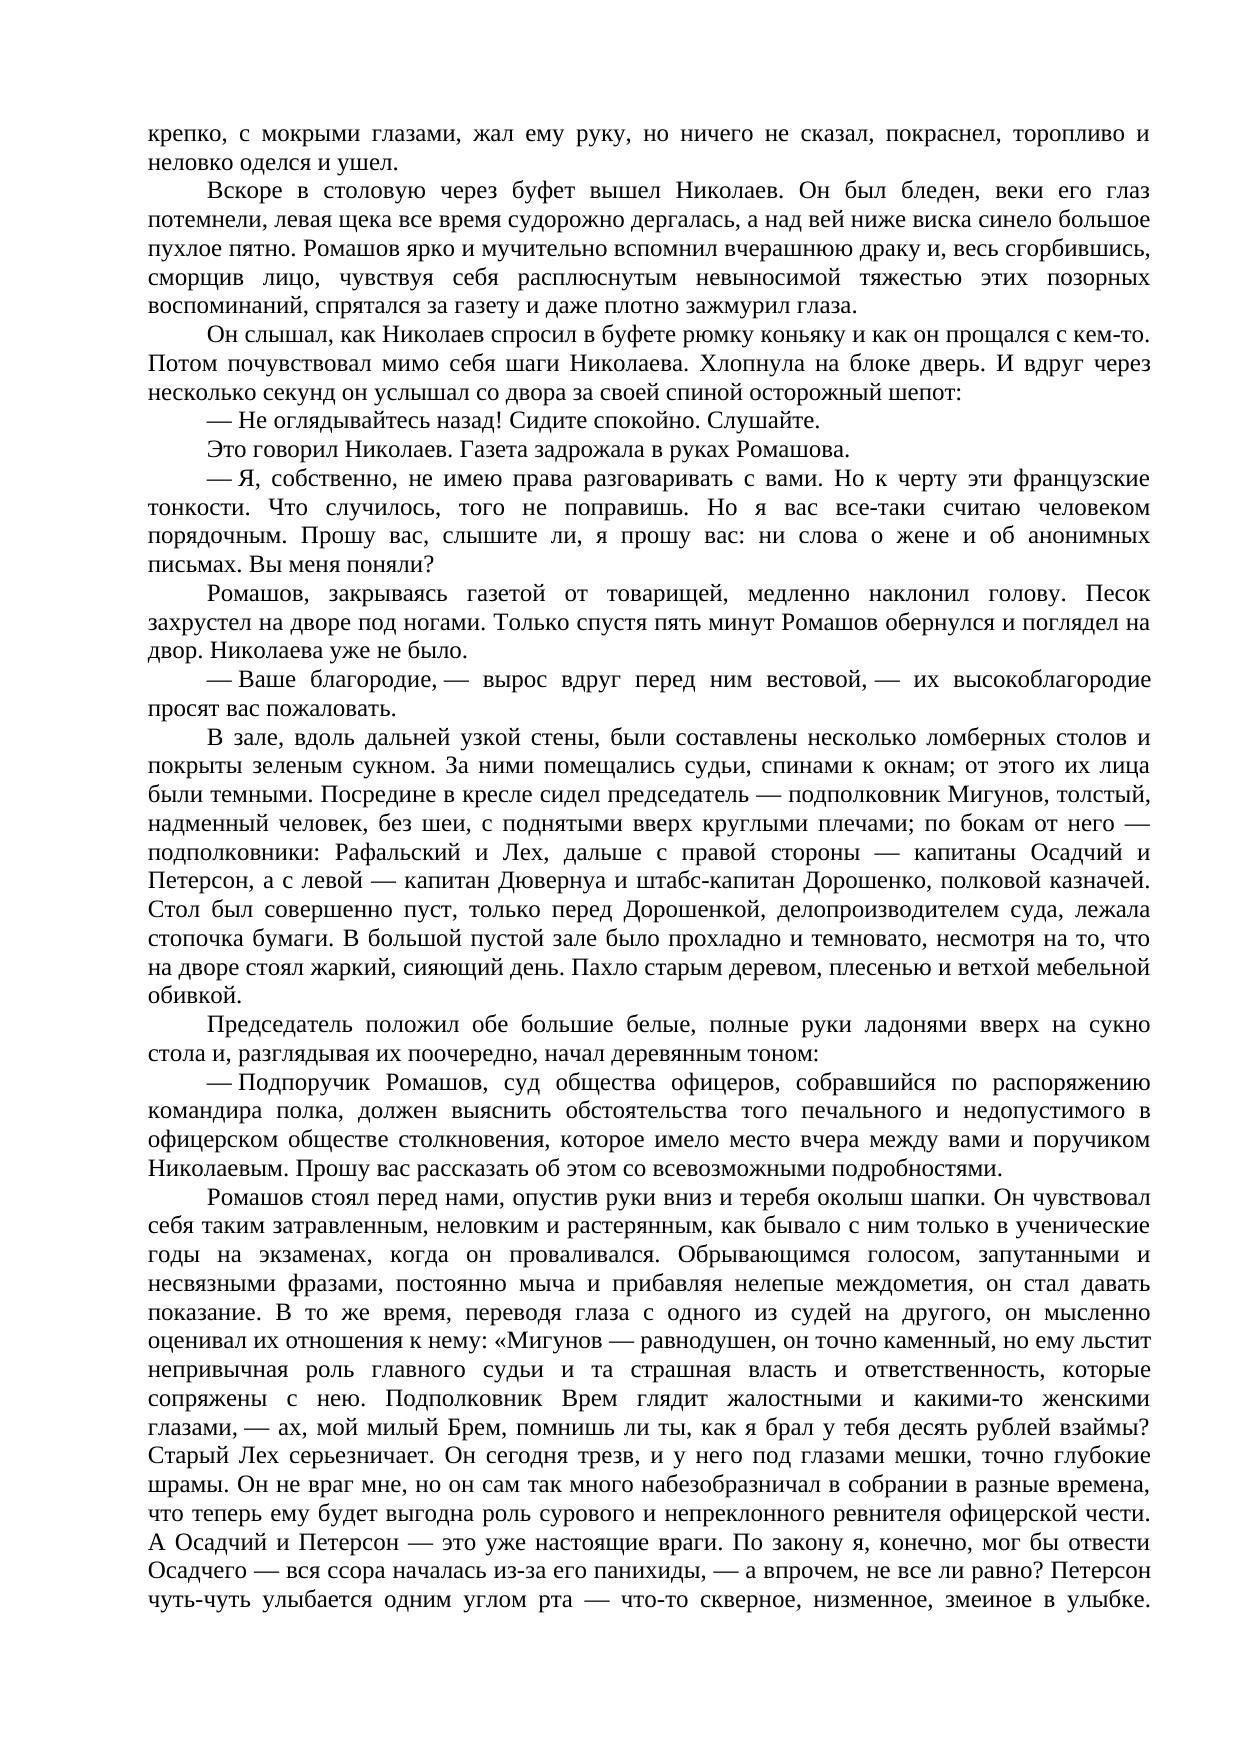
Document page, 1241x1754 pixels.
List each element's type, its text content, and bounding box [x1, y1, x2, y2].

text Ромашов, закрываясь газетой от товарищей, медленно наклонил голову. Песок захрустел на дворе под ногами. Только спустя пять минут Ромашов обернулся и поглядел на двор. Николаева уже не было. [148, 578, 1152, 664]
text — Подпоручик Ромашов, суд общества офицеров, собравшийся по распоряжению командира полка, должен выяснить обстоятельства того печального и недопустимого в офицерском обществе столкновения, которое имело место вчера между вами и поручиком Николаевым. Прошу вас рассказать об этом со всевозможными подробностями. [148, 1067, 1152, 1182]
text — Я, собственно, не имею права разговаривать с вами. Но к черту эти французские тонкости. Что случилось, того не поправишь. Но я вас все-таки считаю человеком порядочным. Прошу вас, слышите ли, я прошу вас: ни слова о жене и об анонимных письмах. Вы меня поняли? [148, 463, 1152, 578]
text — Не оглядывайтесь назад! Сидите спокойно. Слушайте. [148, 406, 1152, 434]
text Он слышал, как Николаев спросил в буфете рюмку коньяку и как он прощался с кем-то. Потом почувствовал мимо себя шаги Николаева. Хлопнула на блоке дверь. И вдруг через несколько секунд он услышал со двора за своей спиной осторожный шепот: [148, 319, 1152, 406]
text В зале, вдоль дальней узкой стены, были составлены несколько ломберных столов и покрыты зеленым сукном. За ними помещались судьи, спинами к окнам; от этого их лица были темными. Посредине в кресле сидел председатель — подполковник Мигунов, толстый, надменный человек, без шеи, с поднятыми вверх круглыми плечами; по бокам от него — подполковники: Рафальский и Лех, дальше с правой стороны — капитаны Осадчий и Петерсон, а с левой — капитан Дювернуа и штабс-капитан Дорошенко, полковой казначей. Стол был совершенно пуст, только перед Дорошенкой, делопроизводителем суда, лежала стопочка бумаги. В большой пустой зале было прохладно и темновато, несмотря на то, что на дворе стоял жаркий, сияющий день. Пахло старым деревом, плесенью и ветхой мебельной обивкой. [148, 722, 1152, 1009]
text Это говорил Николаев. Газета задрожала в руках Ромашова. [148, 434, 1152, 463]
text крепко, с мокрыми глазами, жал ему руку, но ничего не сказал, покраснел, торопливо и неловко оделся и ушел. [148, 118, 1152, 176]
text — Ваше благородие, — вырос вдруг перед ним вестовой, — их высокоблагородие просят вас пожаловать. [148, 664, 1152, 722]
text Председатель положил обе большие белые, полные руки ладонями вверх на сукно стола и, разглядывая их поочередно, начал деревянным тоном: [148, 1009, 1152, 1067]
text Вскоре в столовую через буфет вышел Николаев. Он был бледен, веки его глаз потемнели, левая щека все время судорожно дергалась, а над вей ниже виска синело большое пухлое пятно. Ромашов ярко и мучительно вспомнил вчерашнюю драку и, весь сгорбившись, сморщив лицо, чувствуя себя расплюснутым невыносимой тяжестью этих позорных воспоминаний, спрятался за газету и даже плотно зажмурил глаза. [148, 176, 1152, 319]
text Ромашов стоял перед нами, опустив руки вниз и теребя околыш шапки. Он чувствовал себя таким затравленным, неловким и растерянным, как бывало с ним только в ученические годы на экзаменах, когда он проваливался. Обрывающимся голосом, запутанными и несвязными фразами, постоянно мыча и прибавляя нелепые междометия, он стал давать показание. В то же время, переводя глаза с одного из судей на другого, он мысленно оценивал их отношения к нему: «Мигунов — равнодушен, он точно каменный, но ему льстит непривычная роль главного судьи и та страшная власть и ответственность, которые сопряжены с нею. Подполковник Врем глядит жалостными и какими-то женскими глазами, — ах, мой милый Брем, помнишь ли ты, как я брал у тебя десять рублей взаймы? Старый Лех серьезничает. Он сегодня трезв, и у него под глазами мешки, точно глубокие шрамы. Он не враг мне, но он сам так много набезобразничал в собрании в разные времена, что теперь ему будет выгодна роль сурового и непреклонного ревнителя офицерской чести. А Осадчий и Петерсон — это уже настоящие враги. По закону я, конечно, мог бы отвести Осадчего — вся ссора началась из-за его панихиды, — а впрочем, не все ли равно? Петерсон чуть-чуть улыбается одним углом рта — что-то скверное, низменное, змеиное в улыбке. [148, 1182, 1152, 1613]
